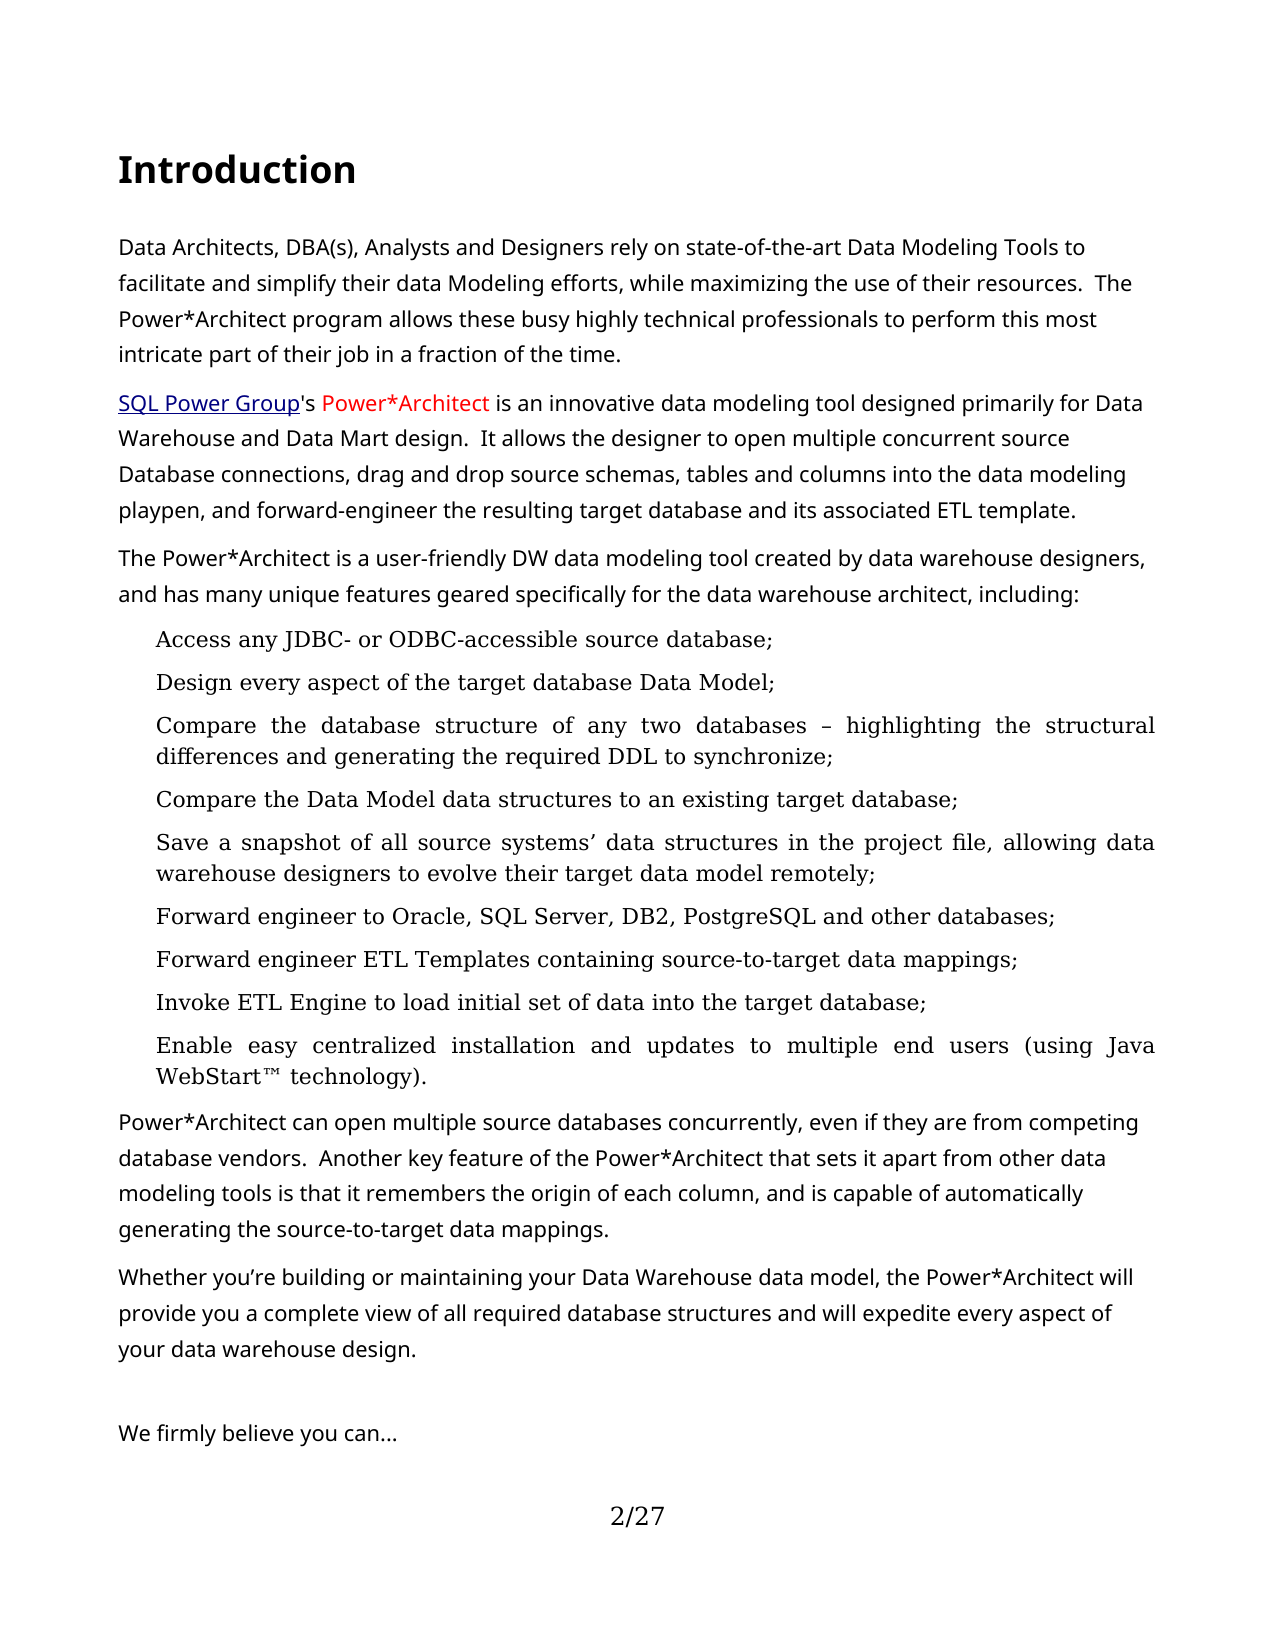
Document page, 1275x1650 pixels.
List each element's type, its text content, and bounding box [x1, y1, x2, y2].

list Compare the database structure of any two databases – highlighting the structural differences and generating the required DDL to synchronize; [156, 713, 1157, 769]
list Design every aspect of the target database Data Model; [156, 670, 1157, 696]
title Introduction [118, 143, 1157, 194]
text Whether you’re building or maintaining your Data Warehouse data model, the Power*Architect will provide you a complete view of all required database structures and will expedite every aspect of your data warehouse design. [118, 1262, 1157, 1399]
list Enable easy centralized installation and updates to multiple end users (using Java WebStart™ technology). [156, 1033, 1157, 1089]
list Access any JDBC- or ODBC-accessible source database; [156, 627, 1157, 652]
text Data Architects, DBA(s), Analysts and Designers rely on state-of-the-art Data Modeling Tools to facilitate and simplify their data Modeling efforts, while maximizing the use of their resources. The Power*Architect program allows these busy highly technical professionals to perform this most intricate part of their job in a fraction of the time. [118, 232, 1157, 369]
list Compare the Data Model data structures to an existing target database; [156, 787, 1157, 812]
text We firmly believe you can... [118, 1418, 1157, 1448]
text The Power*Architect is a user-friendly DW data modeling tool created by data warehouse designers, and has many unique features geared specifically for the data warehouse architect, including: [118, 543, 1157, 608]
list Save a snapshot of all source systems’ data structures in the project file, allowing data warehouse designers to evolve their target data model remotely; [156, 830, 1157, 886]
text SQL Power Group's Power*Architect is an innovative data modeling tool designed primarily for Data Warehouse and Data Mart design. It allows the designer to open multiple concurrent source Database connections, drag and drop source schemas, tables and columns into the data modeling playpen, and forward-engineer the resulting target database and its associated ETL template. [118, 388, 1157, 524]
list Invoke ETL Engine to load initial set of data into the target database; [156, 990, 1157, 1016]
list Forward engineer to Oracle, SQL Server, DB2, PostgreSQL and other databases; [156, 904, 1157, 929]
list Forward engineer ETL Templates containing source-to-target data mappings; [156, 947, 1157, 972]
text Power*Architect can open multiple source databases concurrently, even if they are from competing database vendors. Another key feature of the Power*Architect that sets it apart from other data modeling tools is that it remembers the origin of each column, and is capable of automatically generating the source-to-target data mappings. [118, 1107, 1157, 1244]
